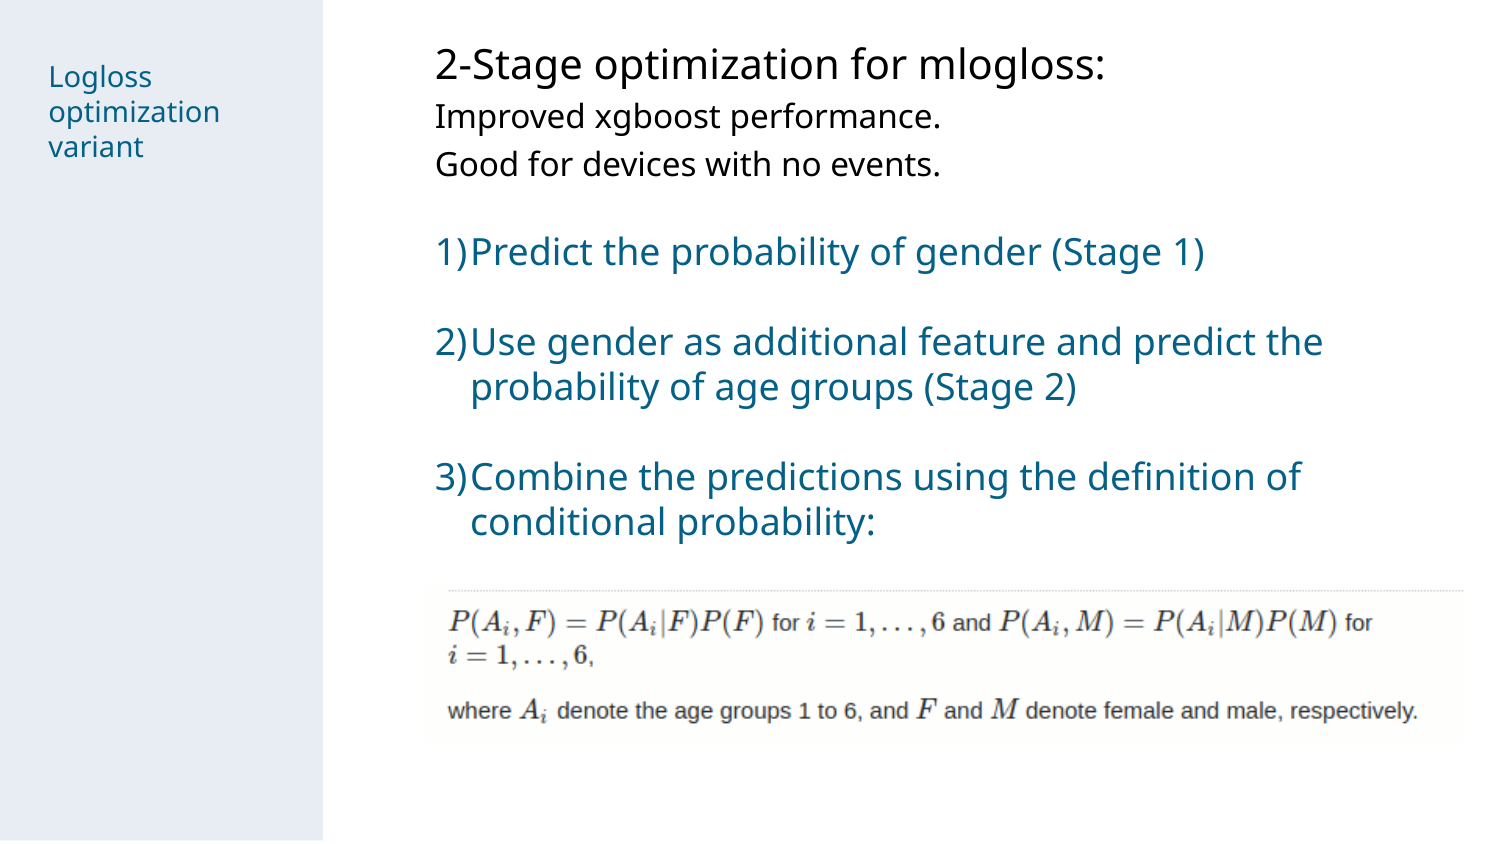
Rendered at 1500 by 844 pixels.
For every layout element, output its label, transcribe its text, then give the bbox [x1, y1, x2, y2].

text_box Logloss optimization variant [33, 50, 292, 171]
picture [424, 584, 1465, 744]
text_box 2-Stage optimization for mlogloss: Improved xgboost performance. Good for devices with no events. Predict the probability of gender (Stage 1) Use gender as additional feature and predict the probability of age groups (Stage 2) Combine the predictions using the definition of conditional probability: [420, 30, 1383, 844]
text_box [0, 0, 323, 841]
